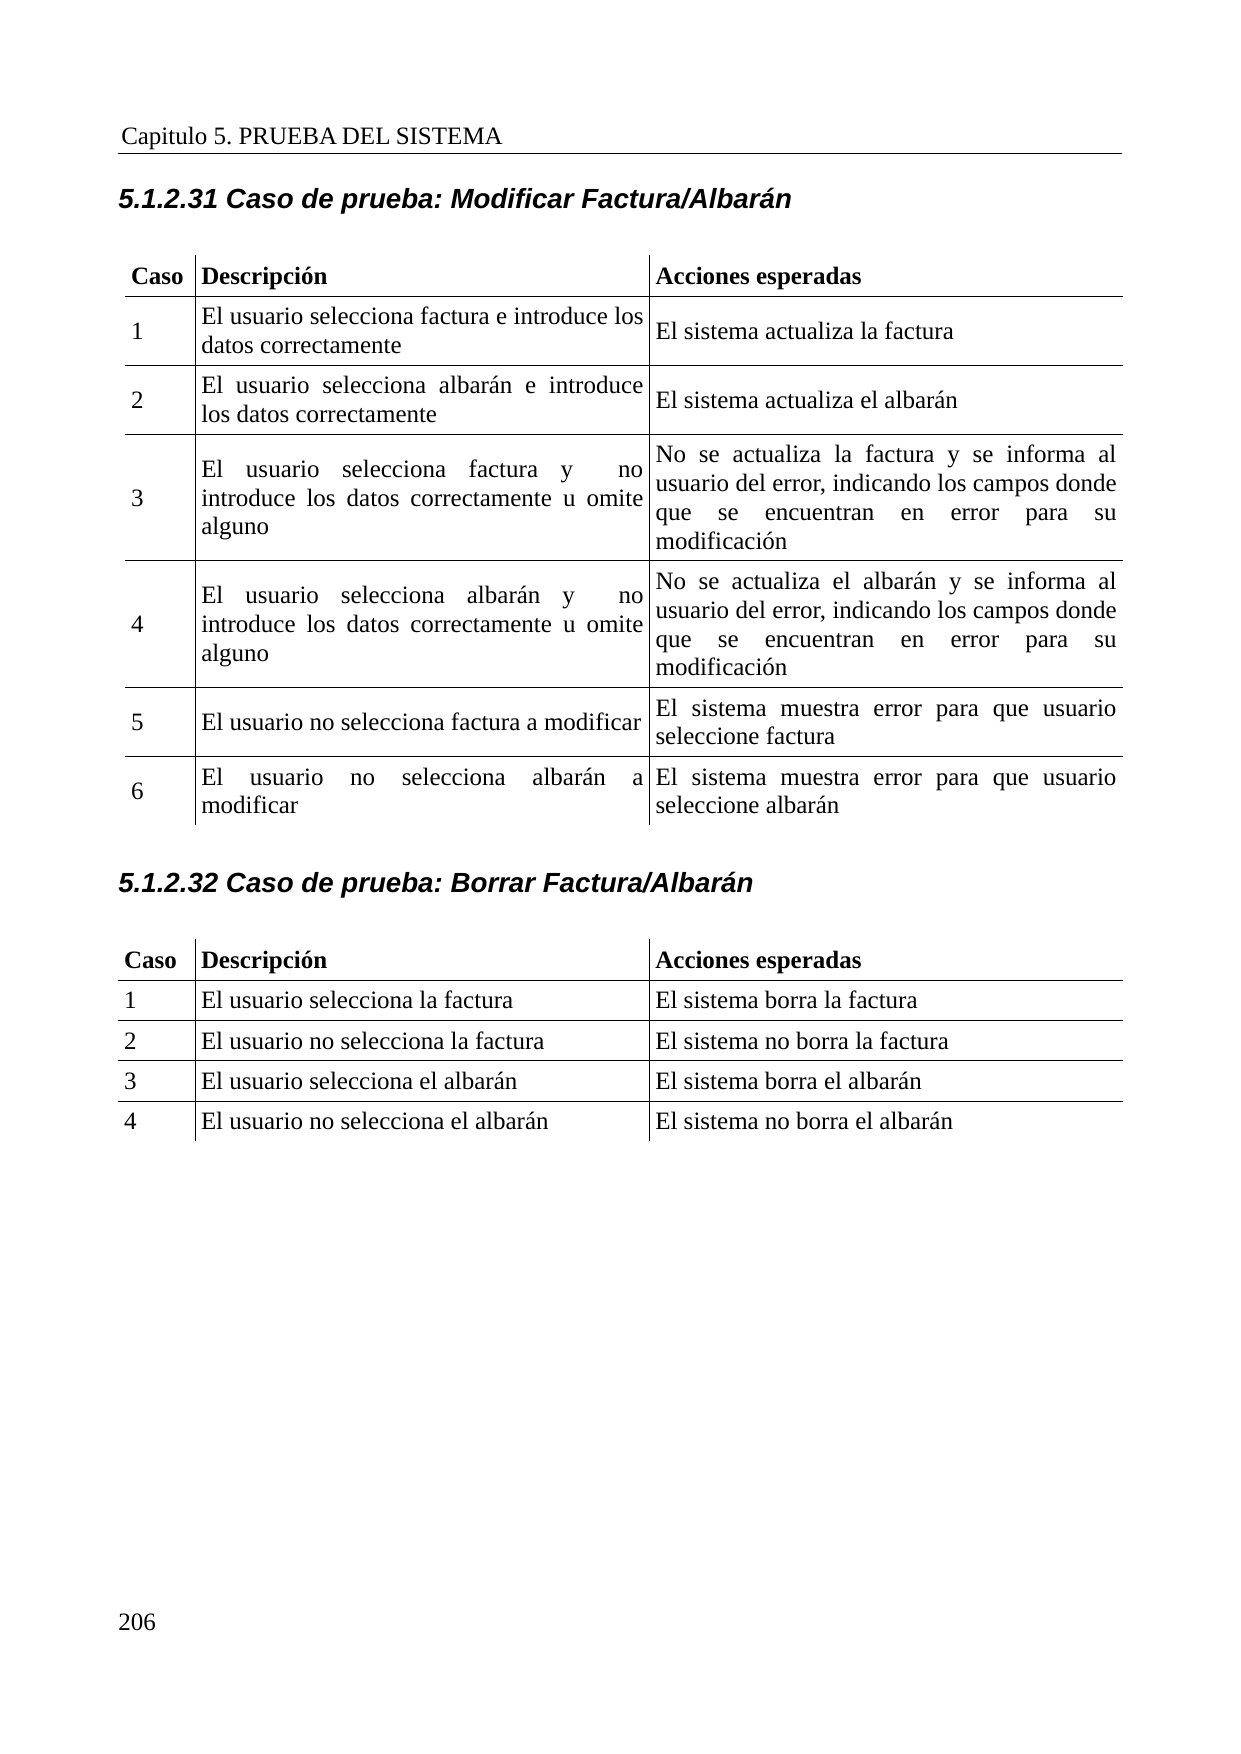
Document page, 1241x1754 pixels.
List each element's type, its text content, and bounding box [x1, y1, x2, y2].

table_cell No se actualiza la factura y se informa al usuario del error, indicando los campos donde que se encuentran en error para su modificación [650, 435, 1123, 560]
table_header Caso [125, 255, 195, 296]
table_cell No se actualiza el albarán y se informa al usuario del error, indicando los campos donde que se encuentran en error para su modificación [650, 561, 1123, 687]
table_cell 4 [125, 561, 195, 687]
table_cell 3 [118, 1061, 195, 1101]
table_cell 1 [125, 297, 195, 365]
table_cell 1 [118, 981, 195, 1020]
subtitle 5.1.2.32 Caso de prueba: Borrar Factura/Albarán [118, 866, 1122, 898]
subtitle 5.1.2.31 Caso de prueba: Modificar Factura/Albarán [118, 182, 1122, 214]
table_cell 2 [118, 1021, 195, 1060]
table_cell El usuario no selecciona factura a modificar [196, 688, 649, 756]
table_cell 6 [125, 757, 195, 825]
table_cell 2 [125, 366, 195, 434]
table_header Acciones esperadas [650, 939, 1123, 979]
table_cell El sistema actualiza el albarán [650, 366, 1123, 434]
table_cell El sistema muestra error para que usuario seleccione albarán [650, 757, 1123, 825]
table_cell El usuario no selecciona el albarán [196, 1102, 649, 1141]
table_header Descripción [196, 939, 649, 979]
table_cell El usuario selecciona albarán y no introduce los datos correctamente u omite alguno [196, 561, 649, 687]
table_cell 5 [125, 688, 195, 756]
table_header Descripción [196, 255, 649, 296]
table_cell El sistema muestra error para que usuario seleccione factura [650, 688, 1123, 756]
table_cell El usuario selecciona factura y no introduce los datos correctamente u omite alguno [196, 435, 649, 560]
table_cell El sistema actualiza la factura [650, 297, 1123, 365]
table_cell El sistema no borra la factura [650, 1021, 1123, 1060]
table_cell El usuario selecciona el albarán [196, 1061, 649, 1101]
table_cell El usuario no selecciona albarán a modificar [196, 757, 649, 825]
table_cell El usuario no selecciona la factura [196, 1021, 649, 1060]
table_cell 3 [125, 435, 195, 560]
table_cell El usuario selecciona la factura [196, 981, 649, 1020]
table_header Acciones esperadas [650, 255, 1123, 296]
table_cell El usuario selecciona albarán e introduce los datos correctamente [196, 366, 649, 434]
table_cell El sistema borra la factura [650, 981, 1123, 1020]
table_cell El sistema borra el albarán [650, 1061, 1123, 1101]
table_cell 4 [118, 1102, 195, 1141]
table_cell El sistema no borra el albarán [650, 1102, 1123, 1141]
table_cell El usuario selecciona factura e introduce los datos correctamente [196, 297, 649, 365]
table_header Caso [118, 939, 195, 979]
